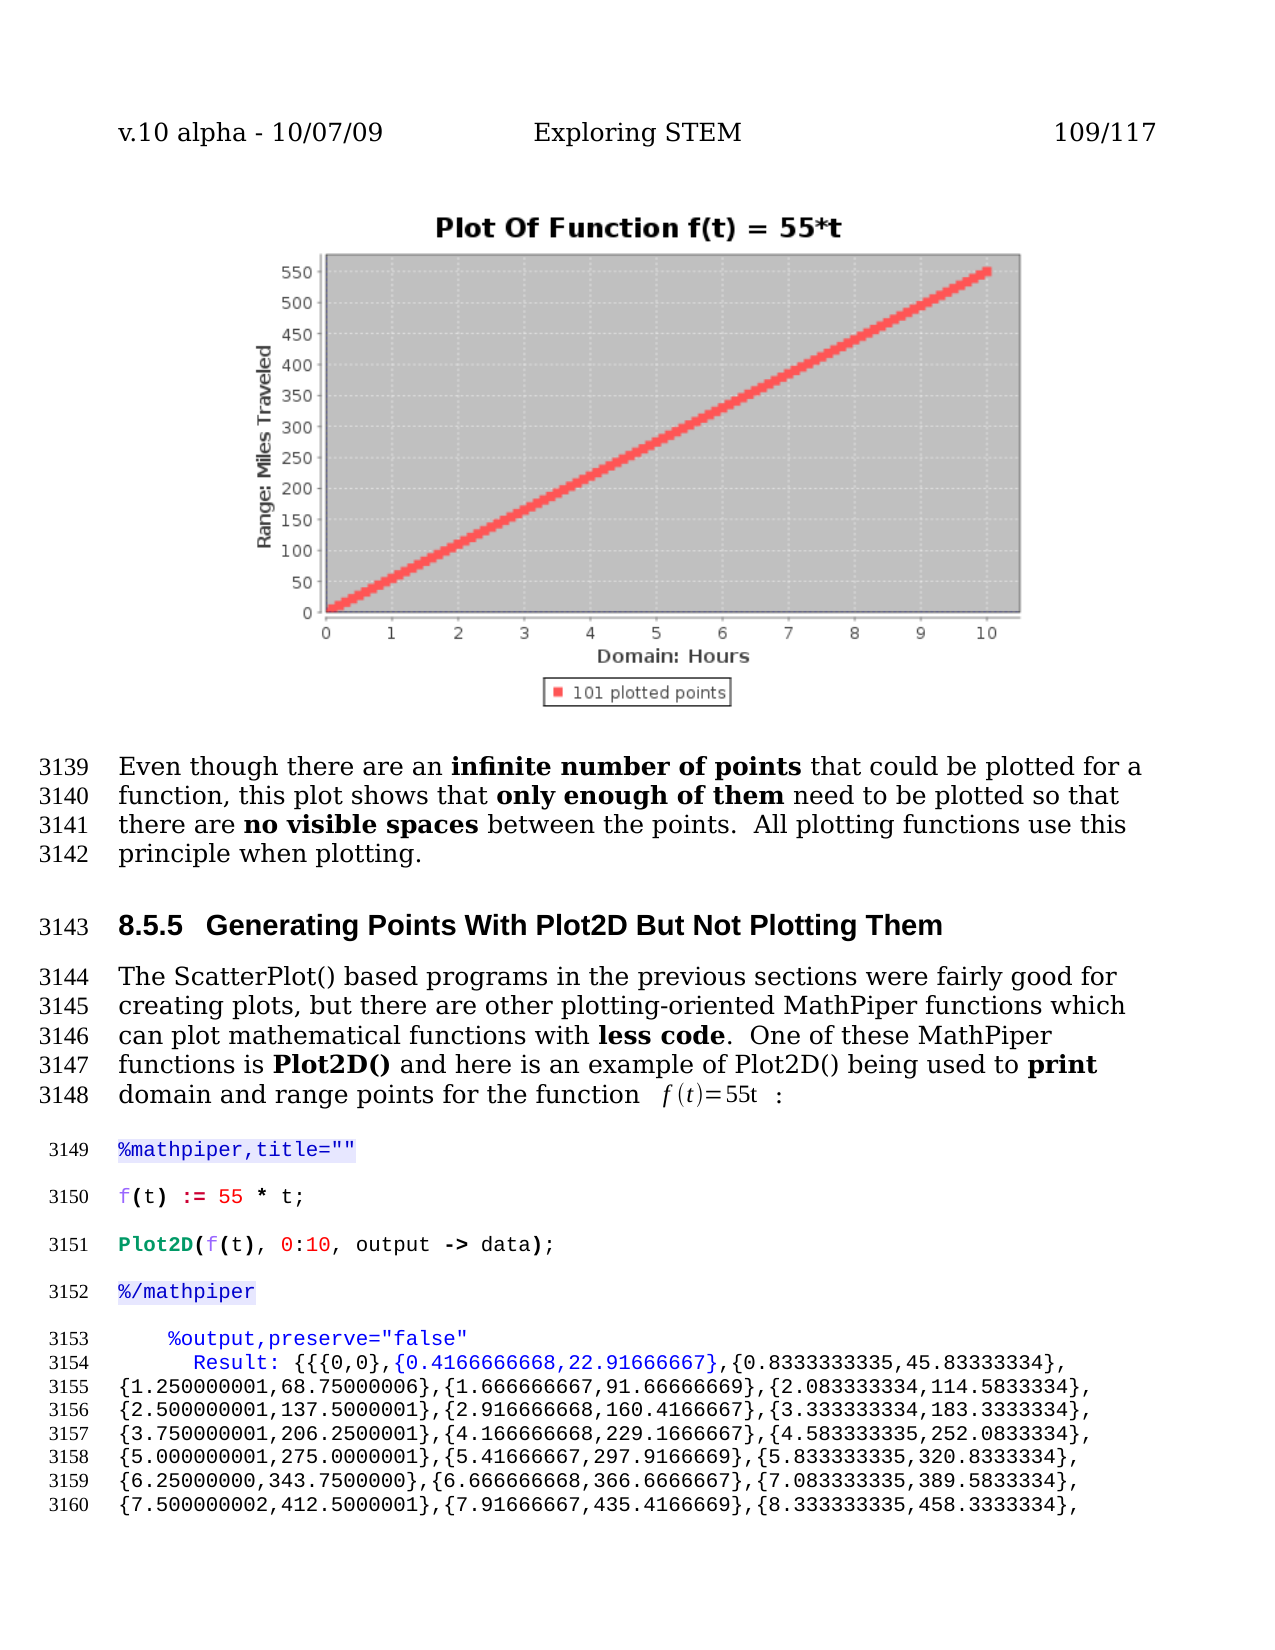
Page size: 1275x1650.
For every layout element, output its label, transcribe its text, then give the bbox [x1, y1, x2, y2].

text Plot2D(f(t), 0:10, output -> data); [118, 1234, 1157, 1257]
text Even though there are an infinite number of points that could be plotted for a function, this plot shows that only enough of them need to be plotted so that there are no visible spaces between the points. All plotting functions use this principle when plotting. [118, 751, 1157, 869]
text %mathpiper,title="" [118, 1139, 1157, 1163]
text f(t) := 55 * t; [118, 1186, 1157, 1210]
text %output,preserve="false" [118, 1328, 1157, 1352]
text %/mathpiper [118, 1281, 1157, 1305]
subtitle Generating Points With Plot2D But Not Plotting Them [118, 908, 1157, 941]
picture [239, 212, 1036, 708]
text Result: {{{0,0},{0.4166666668,22.91666667},{0.8333333335,45.83333334},{1.250000001,68.75000006},{1.666666667,91.66666669},{2.083333334,114.5833334},{2.500000001,137.5000001},{2.916666668,160.4166667},{3.333333334,183.3333334},{3.750000001,206.2500001},{4.166666668,229.1666667},{4.583333335,252.0833334},{5.000000001,275.0000001},{5.41666667,297.9166669},{5.833333335,320.8333334},{6.25000000,343.7500000},{6.666666668,366.6666667},{7.083333335,389.5833334},{7.500000002,412.5000001},{7.91666667,435.4166669},{8.333333335,458.3333334}, [118, 1352, 1157, 1517]
text The ScatterPlot() based programs in the previous sections were fairly good for creating plots, but there are other plotting-oriented MathPiper functions which can plot mathematical functions with less code. One of these MathPiper functions is Plot2D() and here is an example of Plot2D() being used to print domain and range points for the function: [118, 962, 1157, 1109]
